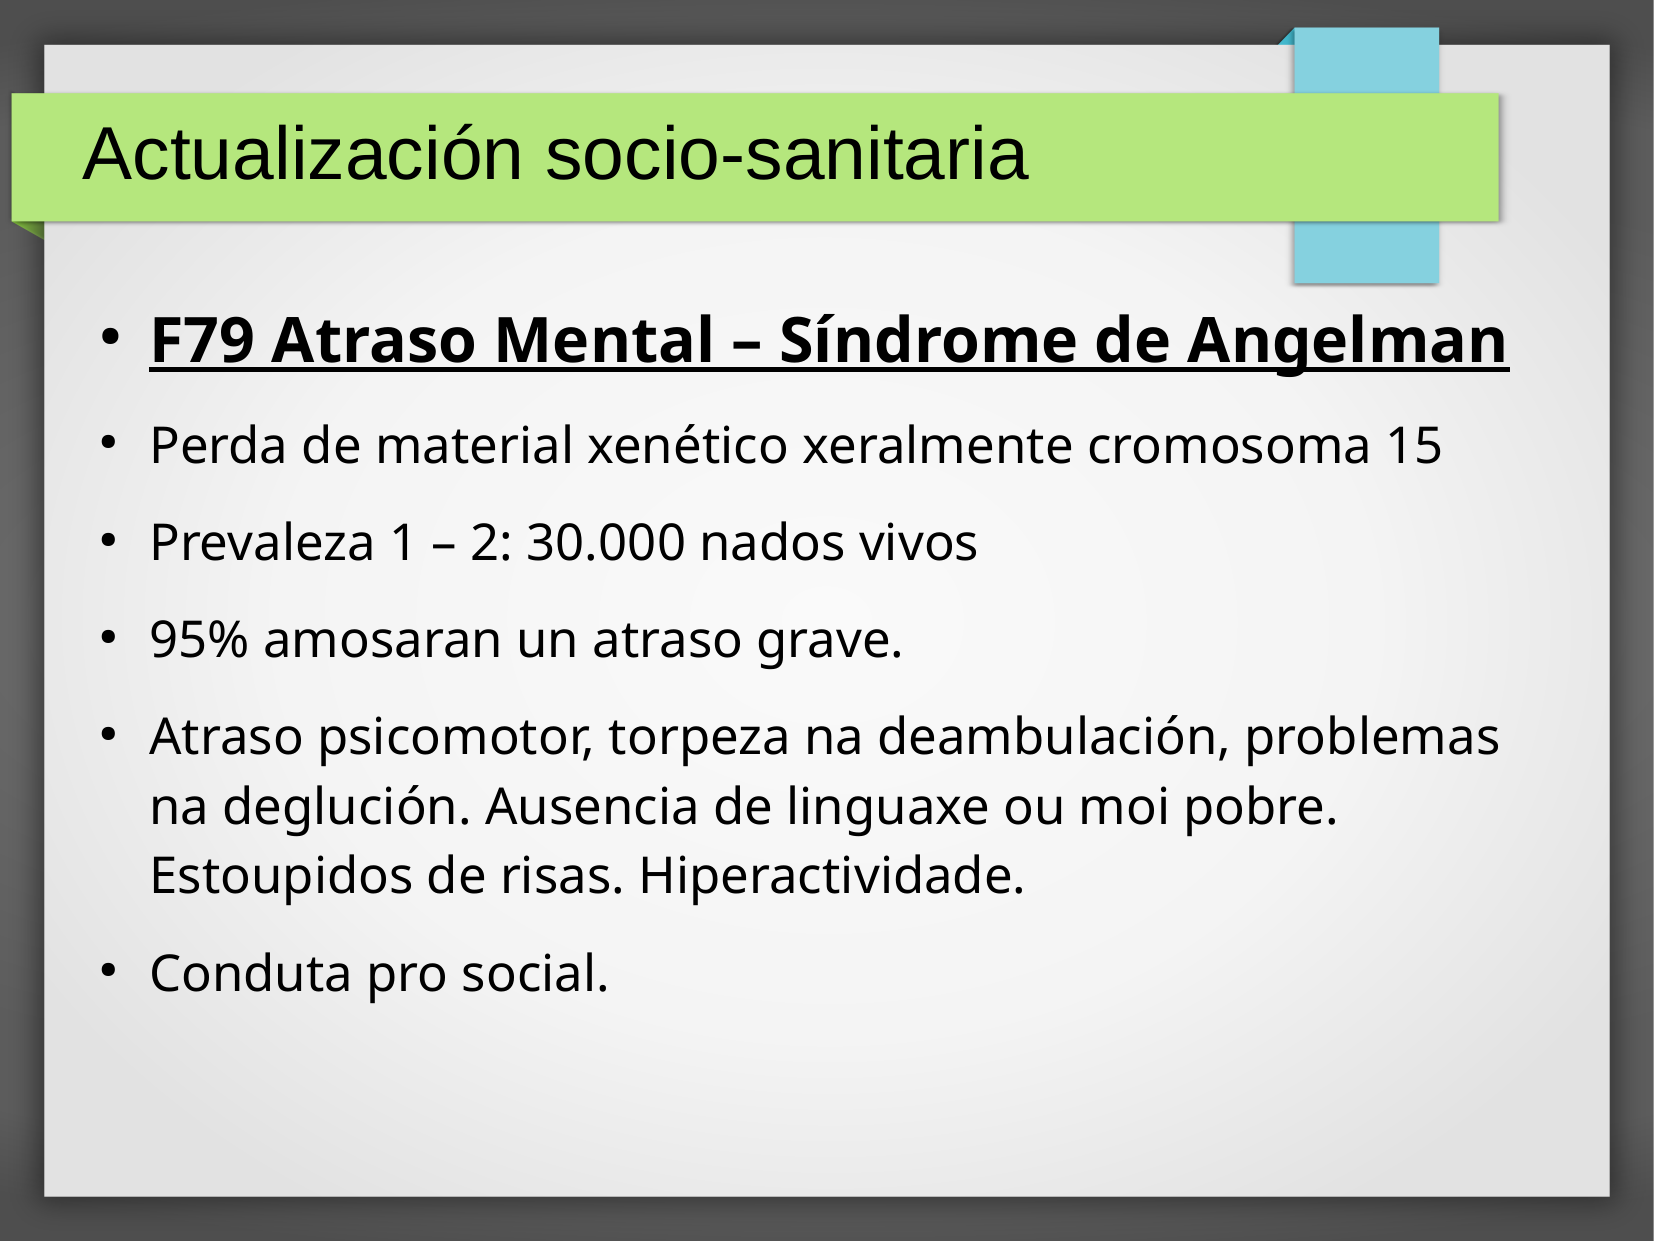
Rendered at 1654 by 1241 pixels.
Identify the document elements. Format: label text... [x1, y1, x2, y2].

title Actualización socio-sanitaria [82, 94, 1264, 213]
picture [0, 0, 1654, 1241]
list F79 Atraso Mental – Síndrome de Angelman Perda de material xenético xeralmente cromosoma 15 Prevaleza 1 – 2: 30.000 nados vivos 95% amosaran un atraso grave. Atraso psicomotor, torpeza na deambulación, problemas na deglución. Ausencia de linguaxe ou moi pobre. Estoupidos de risas. Hiperactividade. Conduta pro social. [82, 295, 1571, 1015]
